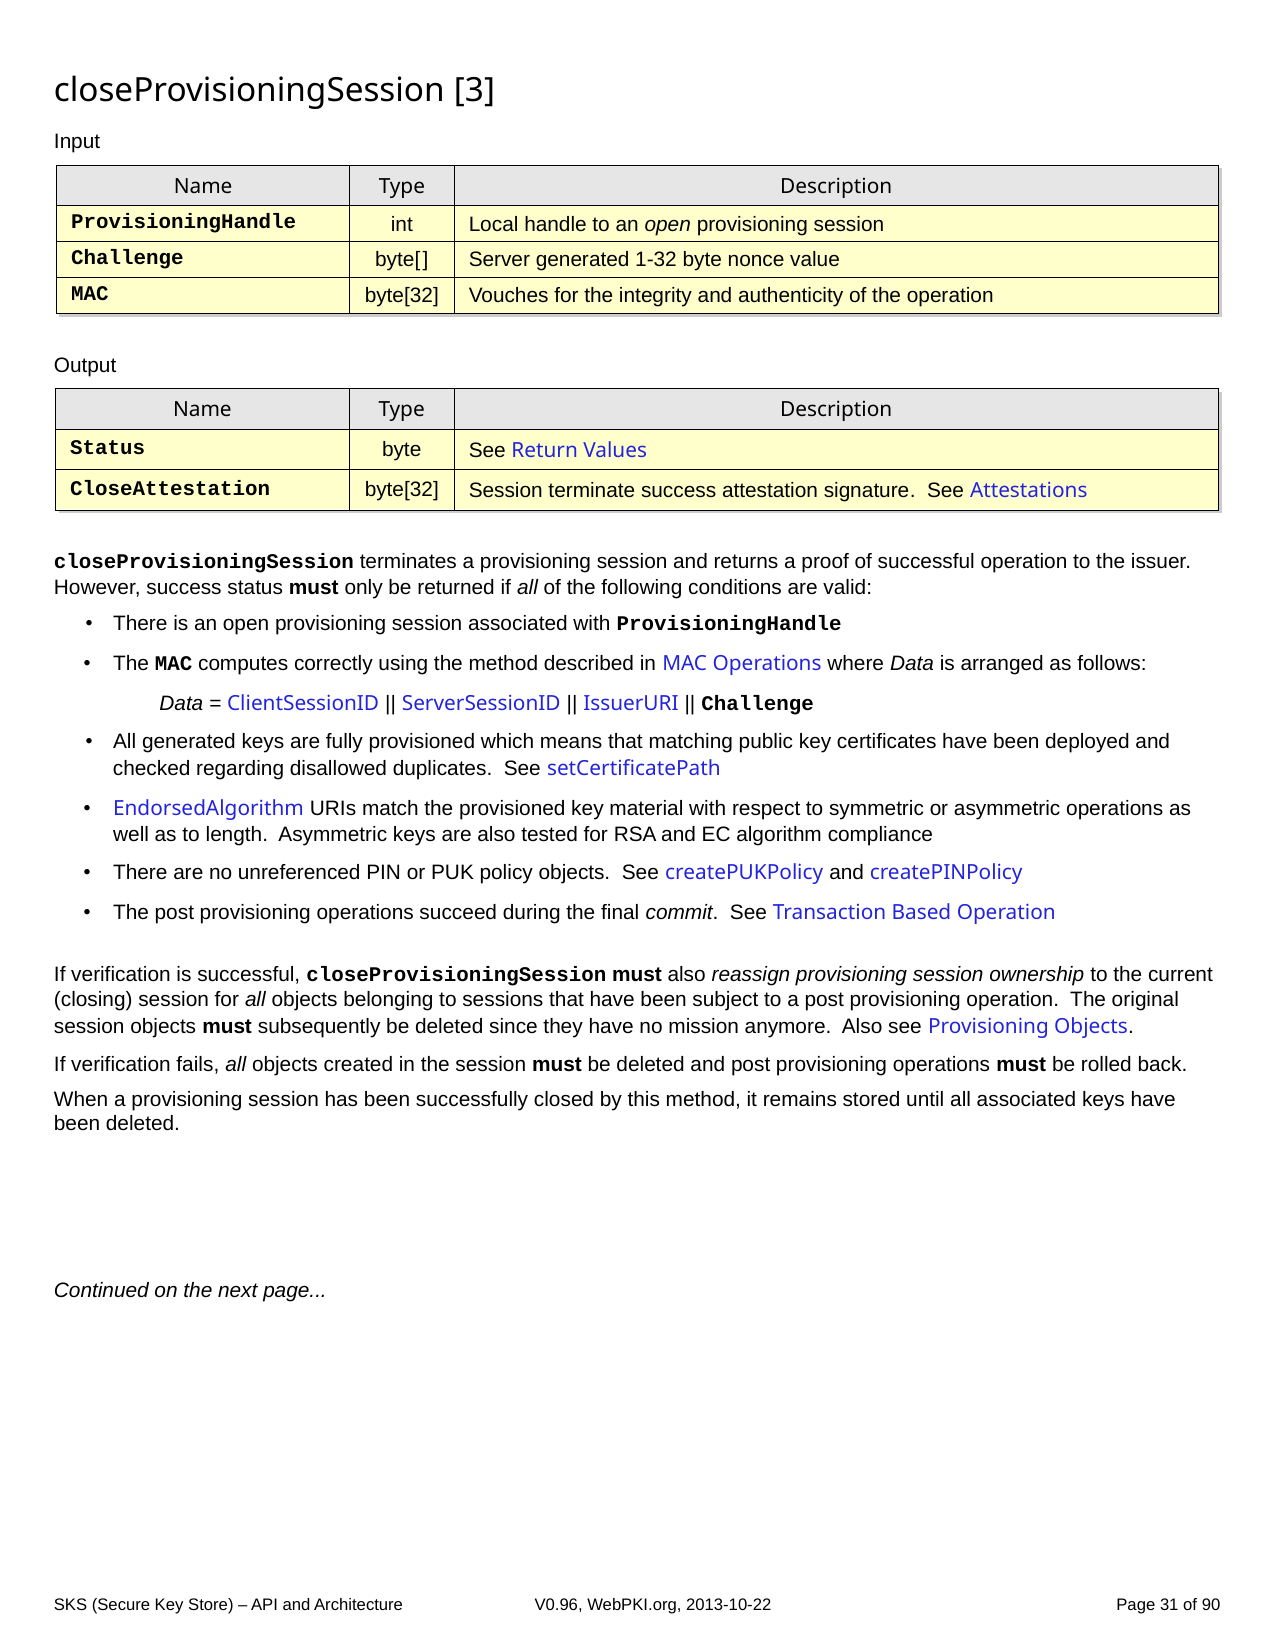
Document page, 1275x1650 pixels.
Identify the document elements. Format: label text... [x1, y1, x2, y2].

table_header Description [455, 166, 1218, 205]
table_cell ProvisioningHandle [57, 206, 349, 241]
table_header Type [350, 389, 454, 429]
table_cell Session terminate success attestation signature. See Attestations [455, 470, 1218, 509]
text When a provisioning session has been successfully closed by this method, it remains stored until all associated keys have been deleted. [54, 1087, 1221, 1135]
table_cell See Return Values [455, 430, 1218, 469]
table_cell CloseAttestation [56, 470, 349, 509]
table_header Name [56, 389, 349, 429]
table_cell Vouches for the integrity and authenticity of the operation [455, 278, 1218, 313]
list There is an open provisioning session associated with ProvisioningHandle [85, 610, 1221, 636]
table_header Name [57, 166, 349, 205]
list There are no unreferenced PIN or PUK policy objects. See createPUKPolicy and createPINPolicy [83, 857, 1221, 886]
table_cell byte [350, 430, 454, 469]
text Input [54, 129, 1221, 153]
table_cell Local handle to an open provisioning session [455, 206, 1218, 241]
table_cell MAC [57, 278, 349, 313]
subtitle closeProvisioningSession [3] [54, 66, 1221, 111]
table_header Type [350, 166, 454, 205]
list The MAC computes correctly using the method described in MAC Operations where Data is arranged as follows: [83, 648, 1221, 677]
table_cell Status [56, 430, 349, 469]
table_cell byte[ ] [350, 242, 454, 277]
text closeProvisioningSession terminates a provisioning session and returns a proof of successful operation to the issuer. However, success status must only be returned if all of the following conditions are valid: [54, 549, 1221, 599]
list Data = ClientSessionID || ServerSessionID || IssuerURI || Challenge [83, 688, 1221, 717]
table_cell int [350, 206, 454, 241]
text Output [54, 352, 1221, 376]
text If verification is successful, closeProvisioningSession must also reassign provisioning session ownership to the current (closing) session for all objects belonging to sessions that have been subject to a post provisioning operation. The original session objects must subsequently be deleted since they have no mission anymore. Also see Provisioning Objects. [54, 961, 1221, 1040]
text If verification fails, all objects created in the session must be deleted and post provisioning operations must be rolled back. [54, 1051, 1221, 1075]
text Continued on the next page... [54, 1278, 1221, 1302]
list EndorsedAlgorithm URIs match the provisioned key material with respect to symmetric or asymmetric operations as well as to length. Asymmetric keys are also tested for RSA and EC algorithm compliance [83, 793, 1221, 845]
list The post provisioning operations succeed during the final commit. See Transaction Based Operation [83, 897, 1221, 926]
table_cell Server generated 1-32 byte nonce value [455, 242, 1218, 277]
table_cell byte⁮[32] [350, 278, 454, 313]
table_cell byte[32] [350, 470, 454, 509]
table_cell Challenge [57, 242, 349, 277]
table_header Description [455, 389, 1218, 429]
list All generated keys are fully provisioned which means that matching public key certificates have been deployed and checked regarding disallowed duplicates. See setCertificatePath [85, 729, 1221, 781]
